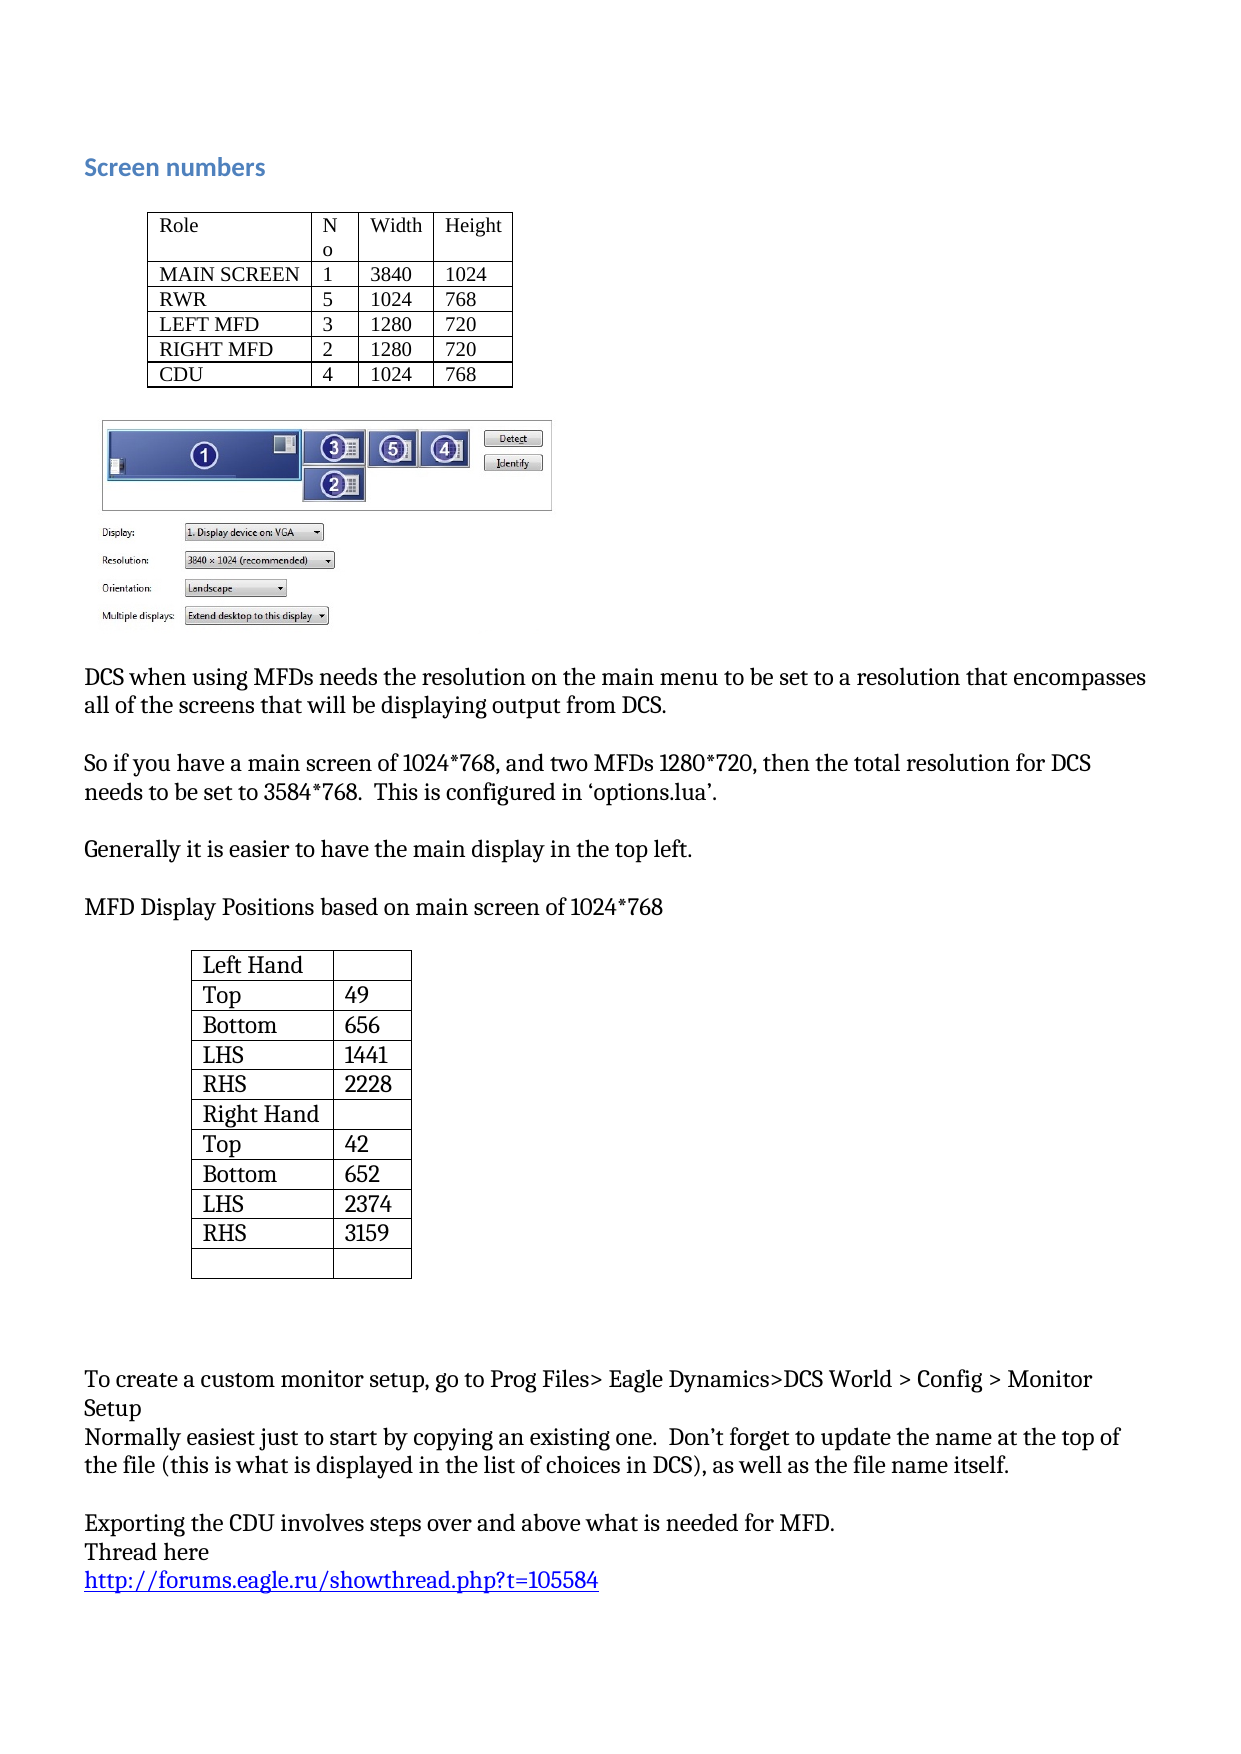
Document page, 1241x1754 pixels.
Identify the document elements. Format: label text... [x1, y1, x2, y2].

table_cell LHS [192, 1190, 333, 1218]
table_cell 2228 [334, 1070, 411, 1099]
text So if you have a main screen of 1024*768, and two MFDs 1280*720, then the total resolution for DCS needs to be set to 3584*768. This is configured in ‘options.lua’. [84, 749, 1148, 806]
table_header Role [148, 213, 311, 261]
table_cell [334, 1100, 411, 1129]
table_cell 720 [434, 337, 512, 361]
text DCS when using MFDs needs the resolution on the main menu to be set to a resolution that encompasses all of the screens that will be displaying output from DCS. [84, 663, 1148, 720]
table_cell 1280 [359, 312, 433, 336]
table_cell 1024 [434, 262, 512, 286]
table_cell 1 [312, 262, 358, 286]
table_header Width [359, 213, 433, 261]
table_cell 1024 [359, 363, 433, 386]
table_cell LHS [192, 1041, 333, 1069]
table_cell 720 [434, 312, 512, 336]
table_cell [192, 1249, 333, 1278]
text Normally easiest just to start by copying an existing one. Don’t forget to update the name at the top of the file (this is what is displayed in the list of choices in DCS), as well as the file name itself. [84, 1423, 1148, 1480]
table_cell Right Hand [192, 1100, 333, 1129]
table_cell 3840 [359, 262, 433, 286]
table_cell Top [192, 981, 333, 1010]
table_cell RWR [148, 287, 311, 311]
picture [84, 416, 558, 634]
table_cell 5 [312, 287, 358, 311]
text To create a custom monitor setup, go to Prog Files> Eagle Dynamics>DCS World > Config > Monitor Setup [84, 1365, 1148, 1423]
table_cell RHS [192, 1219, 333, 1248]
table_header [334, 951, 411, 980]
text MFD Display Positions based on main screen of 1024*768 [84, 893, 1148, 921]
table_cell 1024 [359, 287, 433, 311]
table_cell 656 [334, 1011, 411, 1039]
table_cell 2374 [334, 1190, 411, 1218]
table_cell [334, 1249, 411, 1278]
table_header Height [434, 213, 512, 261]
table_cell 42 [334, 1130, 411, 1159]
text Generally it is easier to have the main display in the top left. [84, 835, 1148, 864]
table_cell 3159 [334, 1219, 411, 1248]
text Exporting the CDU involves steps over and above what is needed for MFD. [84, 1509, 1148, 1538]
table_cell CDU [148, 363, 311, 386]
table_cell Top [192, 1130, 333, 1159]
subtitle Screen numbers [84, 150, 1148, 183]
table_cell 1441 [334, 1041, 411, 1069]
table_cell 2 [312, 337, 358, 361]
table_cell 3 [312, 312, 358, 336]
table_header No [312, 213, 358, 261]
table_cell 652 [334, 1160, 411, 1188]
table_cell LEFT MFD [148, 312, 311, 336]
text Thread here [84, 1538, 1148, 1566]
table_cell Bottom [192, 1160, 333, 1188]
table_cell RIGHT MFD [148, 337, 311, 361]
table_header Left Hand [192, 951, 333, 980]
table_cell Bottom [192, 1011, 333, 1039]
table_cell 768 [434, 287, 512, 311]
table_cell 768 [434, 363, 512, 386]
table_cell 1280 [359, 337, 433, 361]
text http://forums.eagle.ru/showthread.php?t=105584 [84, 1566, 1148, 1595]
table_cell MAIN SCREEN [148, 262, 311, 286]
table_cell 49 [334, 981, 411, 1010]
table_cell 4 [312, 363, 358, 386]
table_cell RHS [192, 1070, 333, 1099]
